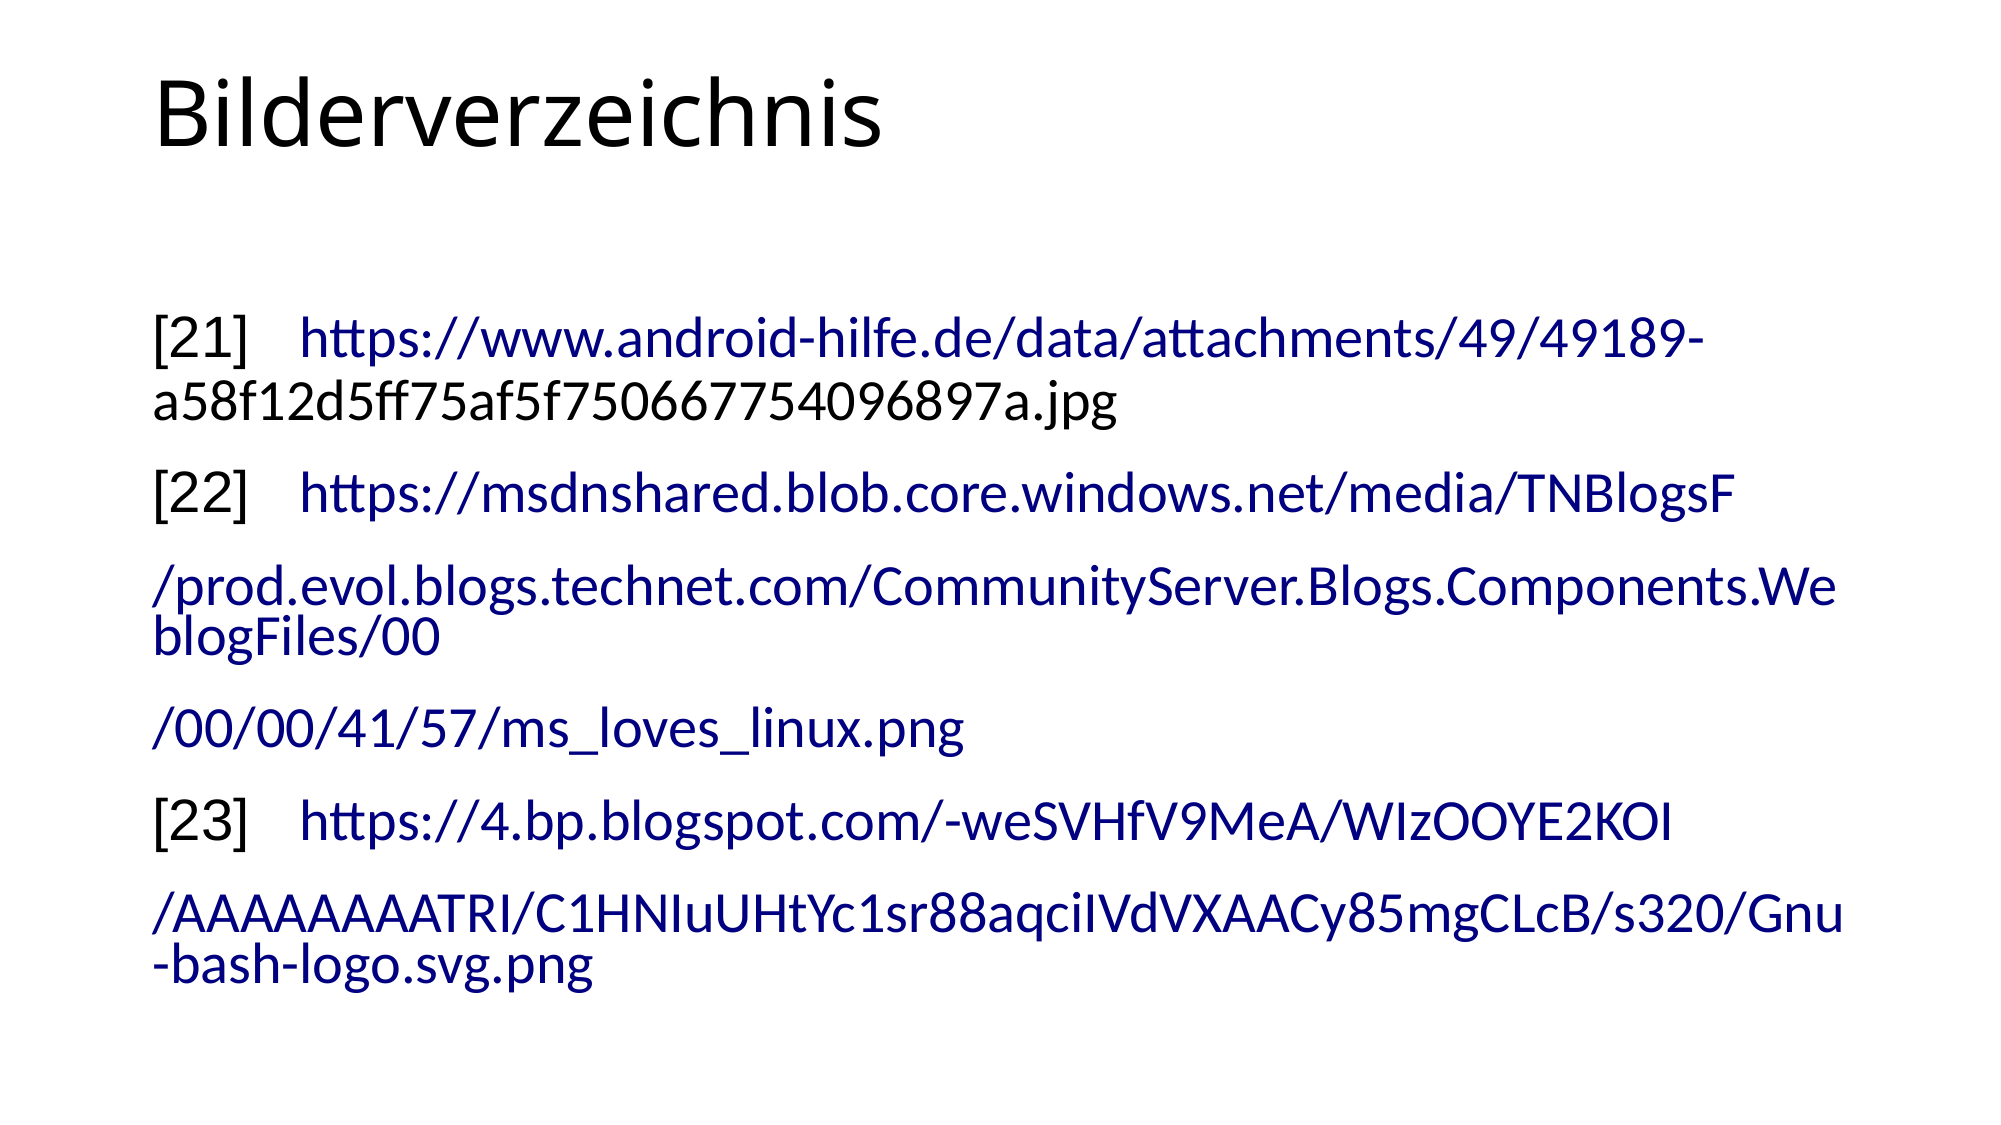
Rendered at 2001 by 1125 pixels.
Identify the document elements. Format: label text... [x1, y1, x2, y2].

title Bilderverzeichnis [137, 59, 1863, 278]
list [21] https://www.android-hilfe.de/data/attachments/49/49189- a58f12d5ff75af5f750667754096897a.jpg [22] https://msdnshared.blob.core.windows.net/media/TNBlogsF /prod.evol.blogs.technet.com/CommunityServer.Blogs.Components.WeblogFiles/00 /00/00/41/57/ms_loves_linux.png [23] https://4.bp.blogspot.com/-weSVHfV9MeA/WIzOOYE2KOI /AAAAAAAATRI/C1HNIuUHtYc1sr88aqciIVdVXAACy85mgCLcB/s320/Gnu-bash-logo.svg.png [137, 299, 1863, 1014]
